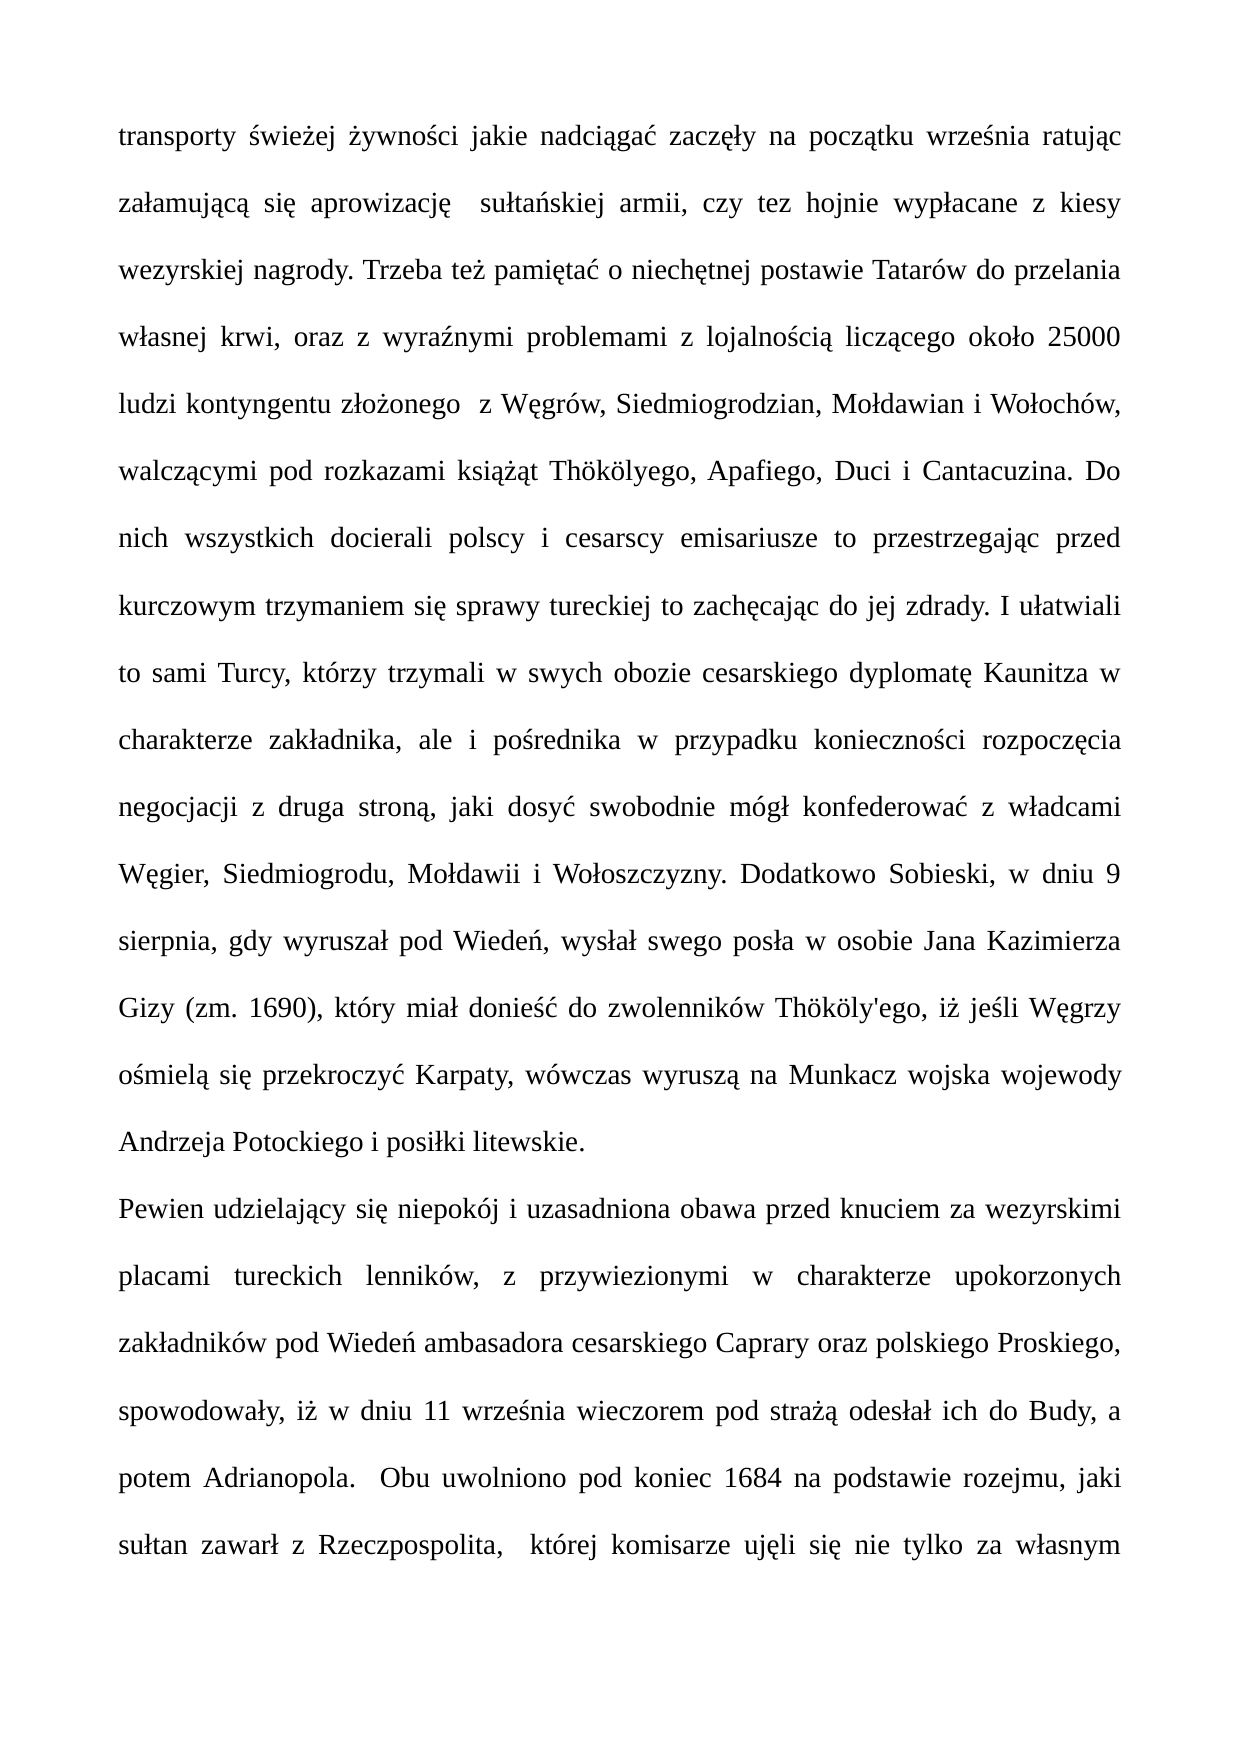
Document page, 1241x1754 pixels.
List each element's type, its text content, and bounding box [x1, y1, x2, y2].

text Pewien udzielający się niepokój i uzasadniona obawa przed knuciem za wezyrskimi placami tureckich lenników, z przywiezionymi w charakterze upokorzonych zakładników pod Wiedeń ambasadora cesarskiego Caprary oraz polskiego Proskiego, spowodowały, iż w dniu 11 września wieczorem pod strażą odesłał ich do Budy, a potem Adrianopola. Obu uwolniono pod koniec 1684 na podstawie rozejmu, jaki sułtan zawarł z Rzeczpospolita, której komisarze ujęli się nie tylko za własnym [118, 1191, 1122, 1560]
text transporty świeżej żywności jakie nadciągać zaczęły na początku września ratując załamującą się aprowizację sułtańskiej armii, czy tez hojnie wypłacane z kiesy wezyrskiej nagrody. Trzeba też pamiętać o niechętnej postawie Tatarów do przelania własnej krwi, oraz z wyraźnymi problemami z lojalnością liczącego około 25000 ludzi kontyngentu złożonego z Węgrów, Siedmiogrodzian, Mołdawian i Wołochów, walczącymi pod rozkazami książąt Thökölyego, Apafiego, Duci i Cantacuzina. Do nich wszystkich docierali polscy i cesarscy emisariusze to przestrzegając przed kurczowym trzymaniem się sprawy tureckiej to zachęcając do jej zdrady. I ułatwiali to sami Turcy, którzy trzymali w swych obozie cesarskiego dyplomatę Kaunitza w charakterze zakładnika, ale i pośrednika w przypadku konieczności rozpoczęcia negocjacji z druga stroną, jaki dosyć swobodnie mógł konfederować z władcami Węgier, Siedmiogrodu, Mołdawii i Wołoszczyzny. Dodatkowo Sobieski, w dniu 9 sierpnia, gdy wyruszał pod Wiedeń, wysłał swego posła w osobie Jana Kazimierza Gizy (zm. 1690), który miał donieść do zwolenników Thököly'ego, iż jeśli Węgrzy ośmielą się przekroczyć Karpaty, wówczas wyruszą na Munkacz wojska wojewody Andrzeja Potockiego i posiłki litewskie. [118, 118, 1122, 1158]
